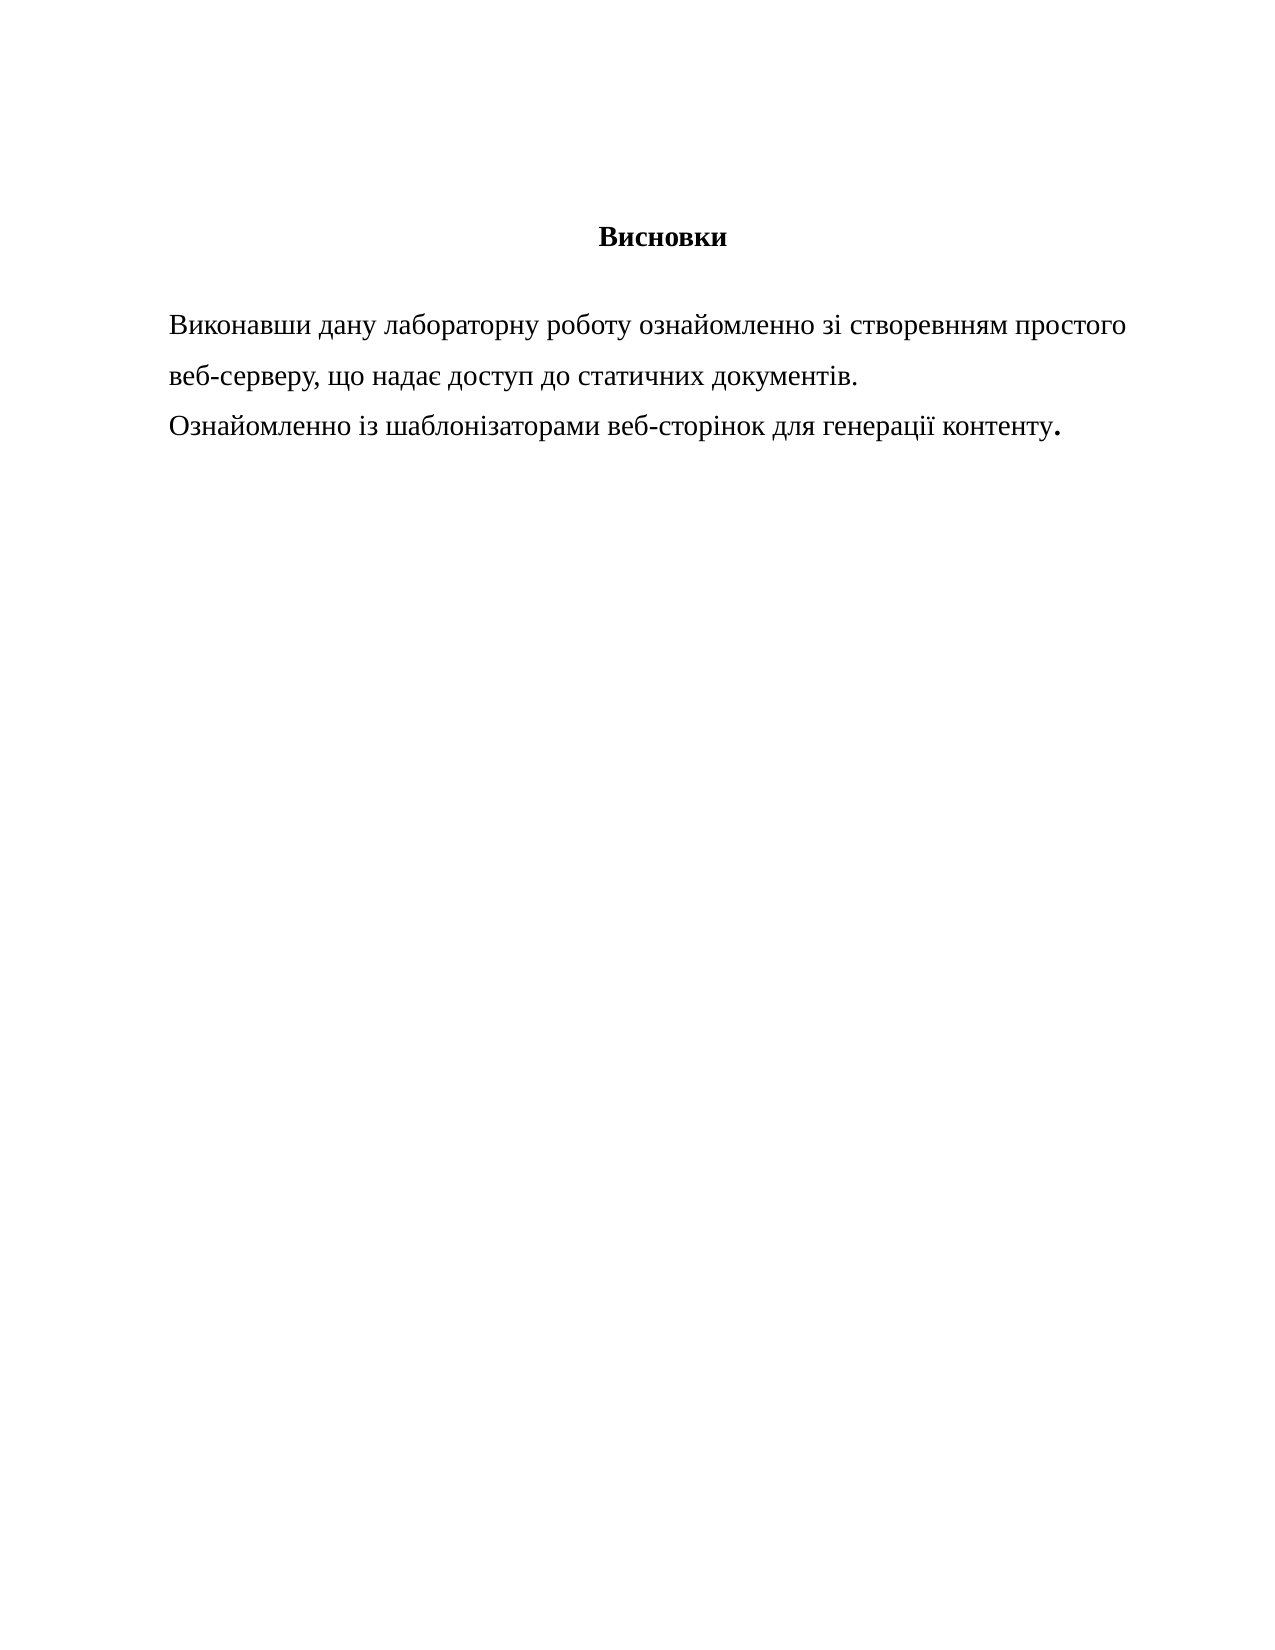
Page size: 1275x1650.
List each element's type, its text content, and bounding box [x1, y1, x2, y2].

text Висновки [169, 219, 1157, 252]
text Виконавши дану лабораторну роботу ознайомленно зі створевнням простого веб-серверу, що надає доступ до статичних документів. Ознайомленно із шаблонізаторами веб-сторінок для генерації контенту. [169, 307, 1157, 442]
